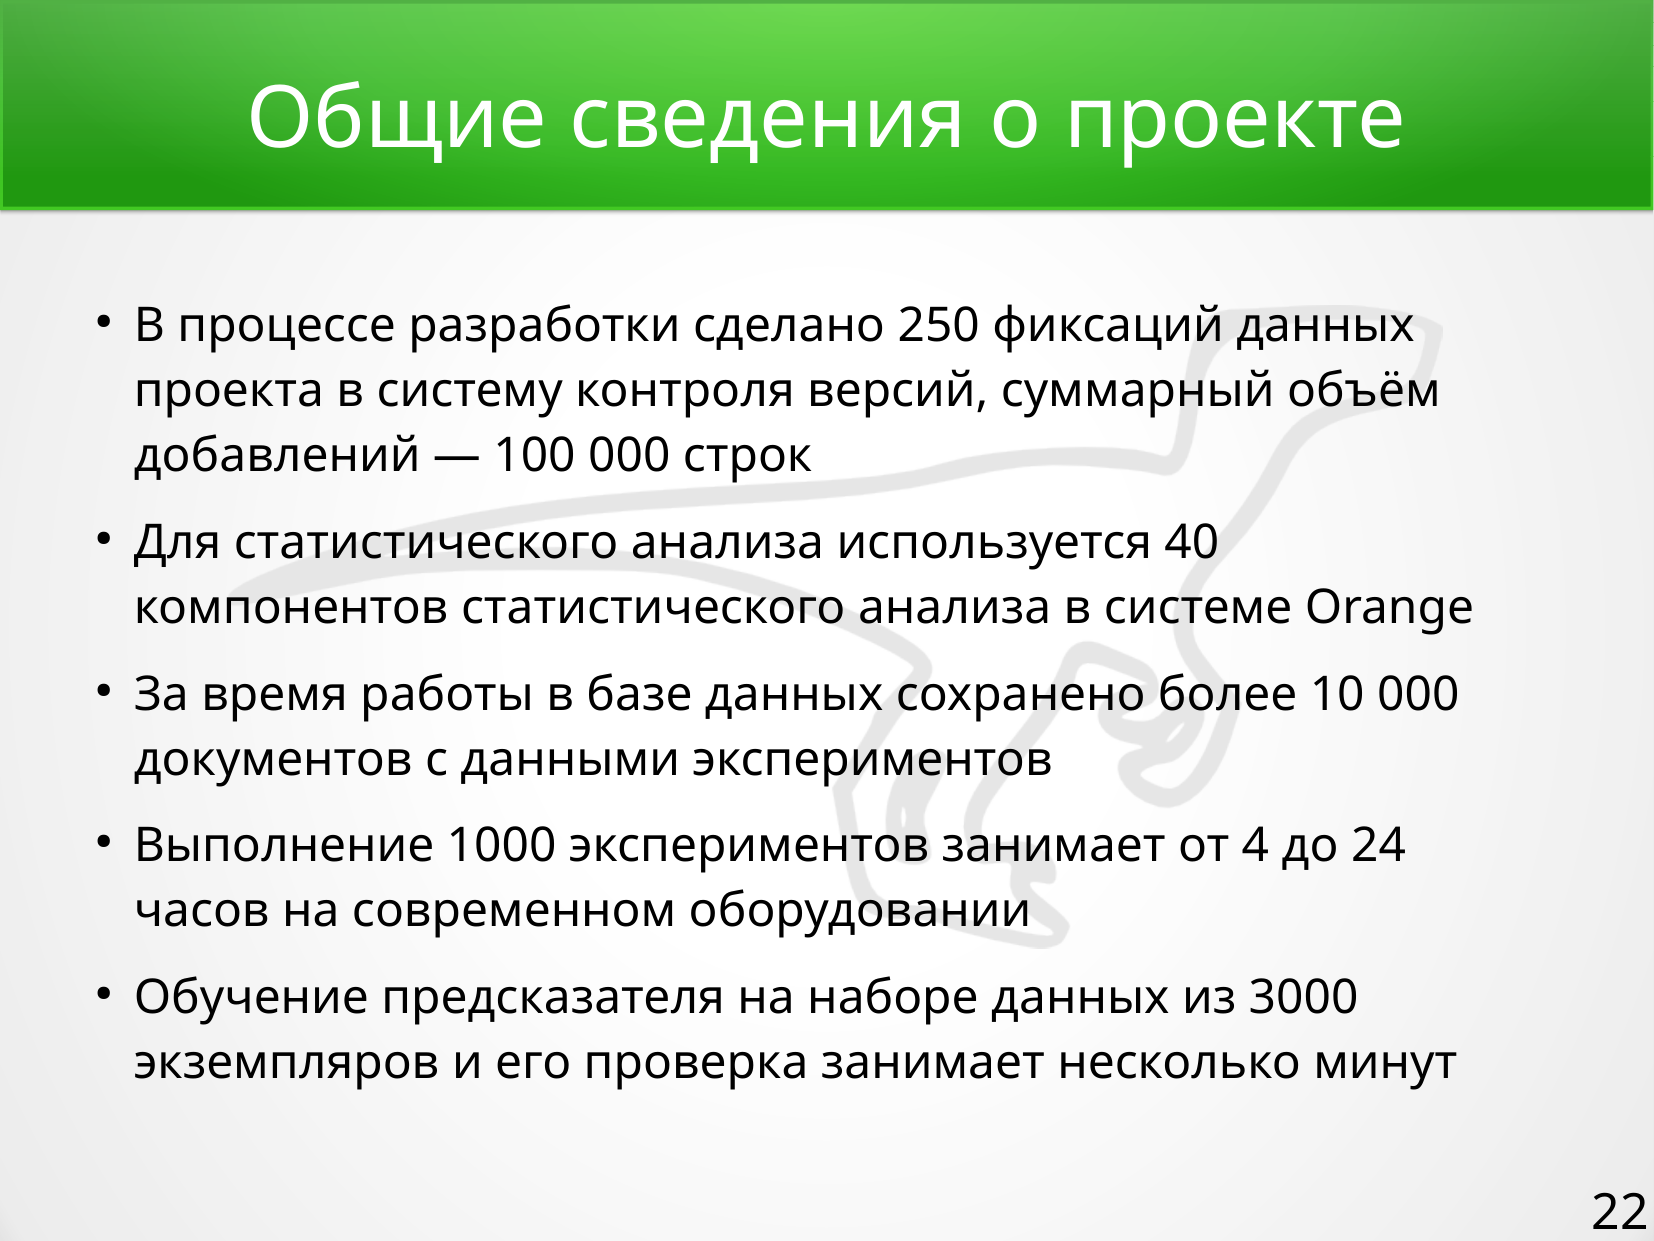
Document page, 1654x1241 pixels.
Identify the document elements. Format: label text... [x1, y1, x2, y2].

title Общие сведения о проекте [82, 49, 1571, 179]
list В процессе разработки сделано 250 фиксаций данных проекта в систему контроля версий, суммарный объём добавлений — 100 000 строк Для статистического анализа используется 40 компонентов статистического анализа в системе Orange За время работы в базе данных сохранено более 10 000 документов с данными экспериментов Выполнение 1000 экспериментов занимает от 4 до 24 часов на современном оборудовании Обучение предсказателя на наборе данных из 3000 экземпляров и его проверка занимает несколько минут [82, 290, 1538, 1111]
